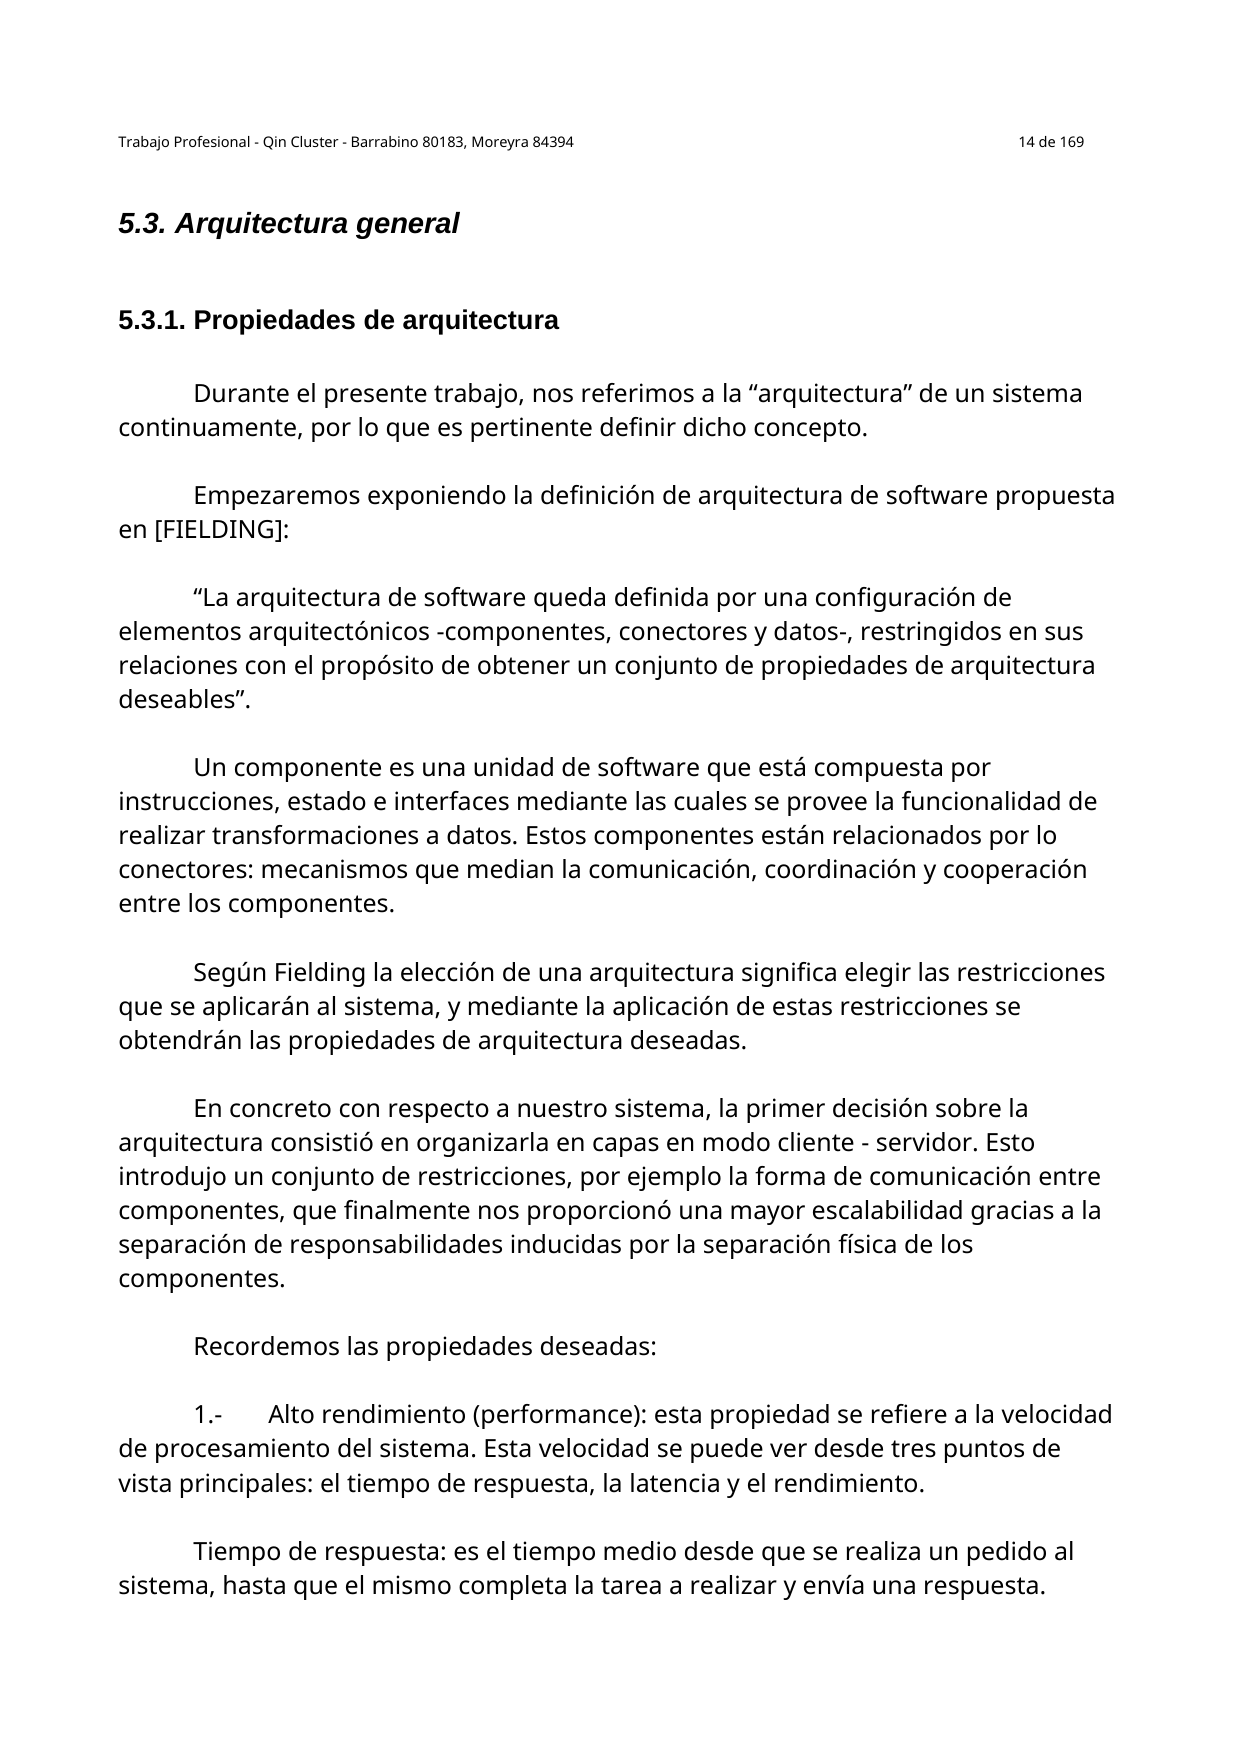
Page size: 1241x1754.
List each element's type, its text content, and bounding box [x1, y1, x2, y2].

text En concreto con respecto a nuestro sistema, la primer decisión sobre la arquitectura consistió en organizarla en capas en modo cliente - servidor. Esto introdujo un conjunto de restricciones, por ejemplo la forma de comunicación entre componentes, que finalmente nos proporcionó una mayor escalabilidad gracias a la separación de responsabilidades inducidas por la separación física de los componentes. [118, 1091, 1122, 1295]
text Un componente es una unidad de software que está compuesta por instrucciones, estado e interfaces mediante las cuales se provee la funcionalidad de realizar transformaciones a datos. Estos componentes están relacionados por lo conectores: mecanismos que median la comunicación, coordinación y cooperación entre los componentes. [118, 750, 1122, 920]
subtitle 5.3.1. Propiedades de arquitectura [118, 304, 1122, 335]
text “La arquitectura de software queda definida por una configuración de elementos arquitectónicos -componentes, conectores y datos-, restringidos en sus relaciones con el propósito de obtener un conjunto de propiedades de arquitectura deseables”. [118, 579, 1122, 716]
text 1.- Alto rendimiento (performance): esta propiedad se refiere a la velocidad de procesamiento del sistema. Esta velocidad se puede ver desde tres puntos de vista principales: el tiempo de respuesta, la latencia y el rendimiento. [118, 1397, 1122, 1499]
subtitle 5.3. Arquitectura general [118, 207, 1122, 239]
text Recordemos las propiedades deseadas: [118, 1329, 1122, 1363]
text Según Fielding la elección de una arquitectura significa elegir las restricciones que se aplicarán al sistema, y mediante la aplicación de estas restricciones se obtendrán las propiedades de arquitectura deseadas. [118, 954, 1122, 1056]
text Empezaremos exponiendo la definición de arquitectura de software propuesta en [FIELDING]: [118, 477, 1122, 546]
text Tiempo de respuesta: es el tiempo medio desde que se realiza un pedido al sistema, hasta que el mismo completa la tarea a realizar y envía una respuesta. [118, 1533, 1122, 1601]
text Durante el presente trabajo, nos referimos a la “arquitectura” de un sistema continuamente, por lo que es pertinente definir dicho concepto. [118, 375, 1122, 443]
